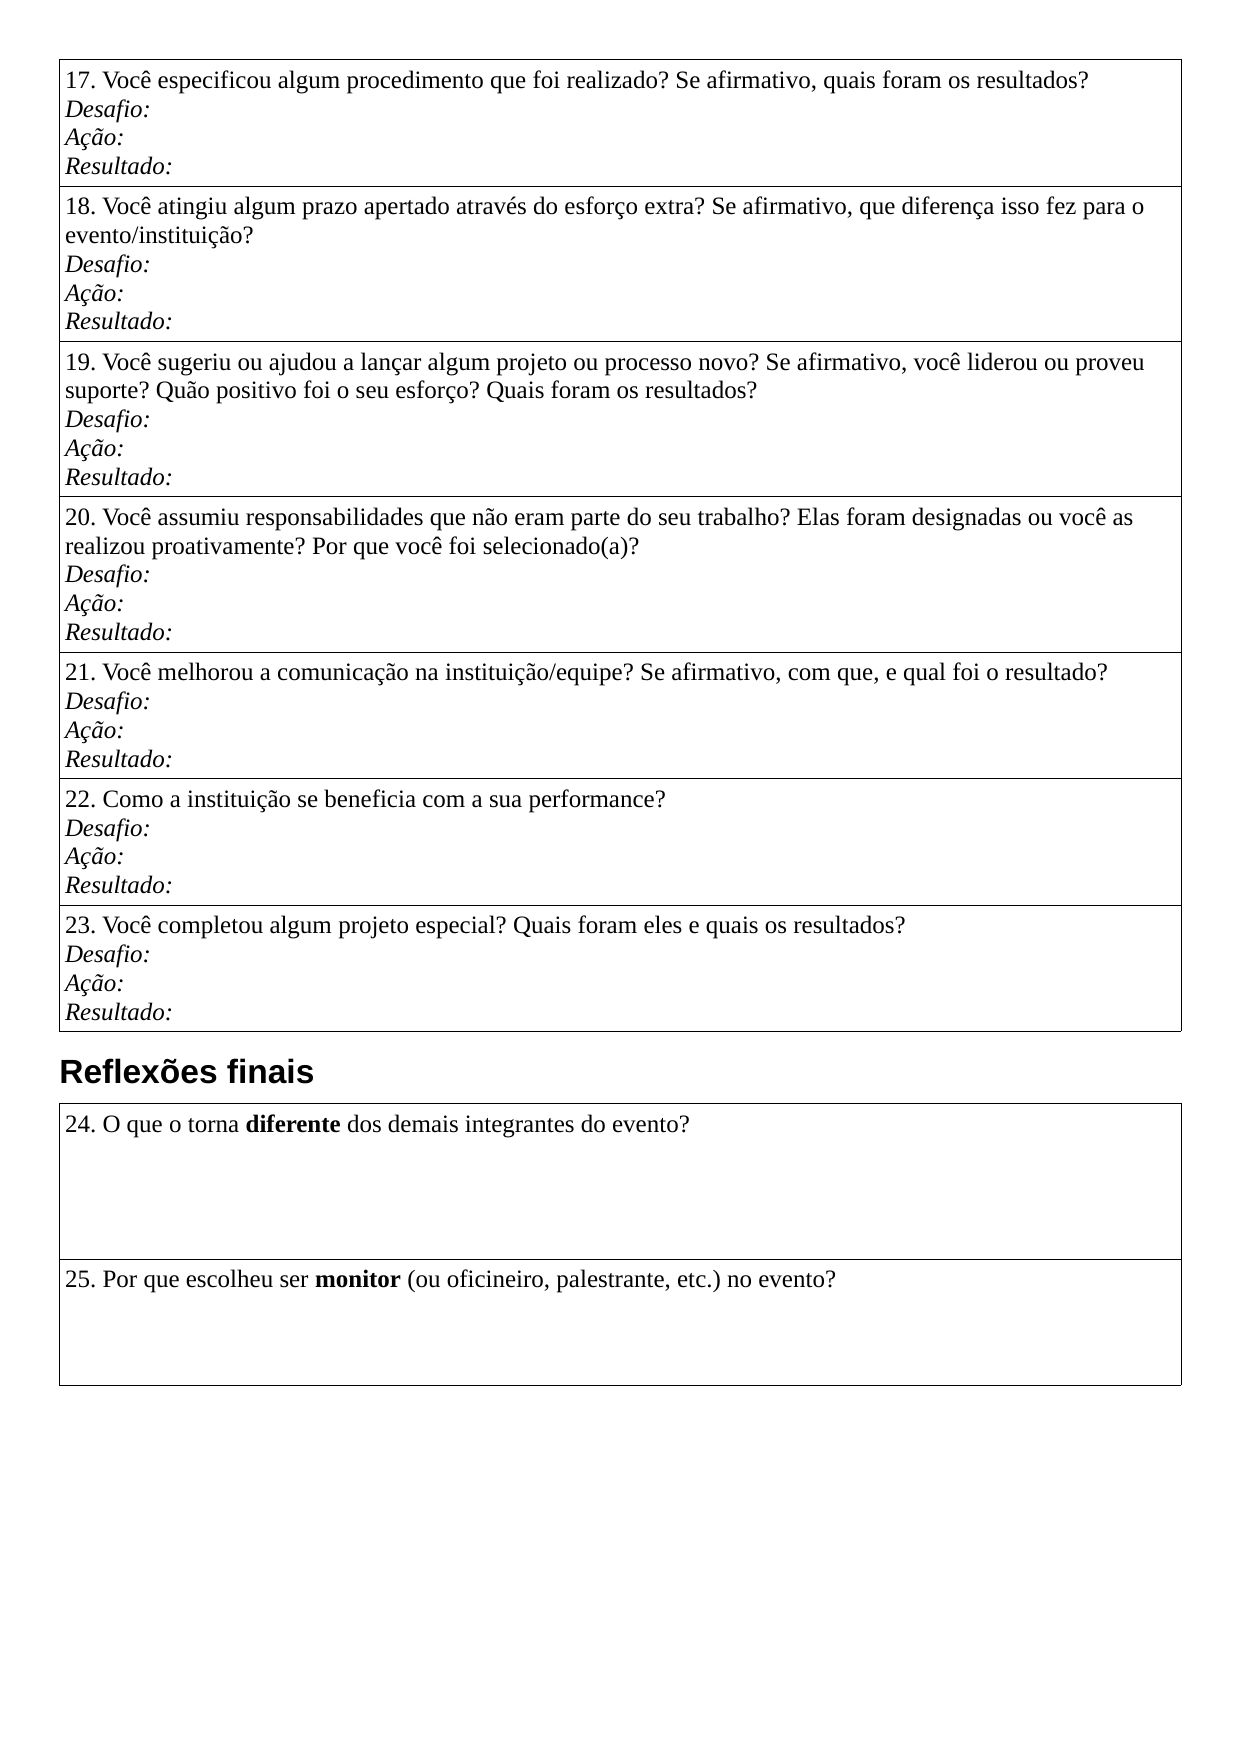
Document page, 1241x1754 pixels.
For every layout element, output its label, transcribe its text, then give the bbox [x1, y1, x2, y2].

subtitle Reflexões finais [59, 1052, 1181, 1091]
table_cell 23. Você completou algum projeto especial? Quais foram eles e quais os resultados? Desafio: Ação: Resultado: [60, 906, 1181, 1031]
table_cell 22. Como a instituição se beneficia com a sua performance? Desafio: Ação: Resultado: [60, 779, 1181, 905]
table_cell 19. Você sugeriu ou ajudou a lançar algum projeto ou processo novo? Se afirmativo, você liderou ou proveu suporte? Quão positivo foi o seu esforço? Quais foram os resultados? Desafio: Ação: Resultado: [60, 342, 1181, 496]
table_cell 17. Você especificou algum procedimento que foi realizado? Se afirmativo, quais foram os resultados? Desafio: Ação: Resultado: [60, 60, 1181, 186]
table_cell 18. Você atingiu algum prazo apertado através do esforço extra? Se afirmativo, que diferença isso fez para o evento/instituição? Desafio: Ação: Resultado: [60, 187, 1181, 341]
table_cell 25. Por que escolheu ser monitor (ou oficineiro, palestrante, etc.) no evento? [60, 1260, 1181, 1385]
table_cell 21. Você melhorou a comunicação na instituição/equipe? Se afirmativo, com que, e qual foi o resultado? Desafio: Ação: Resultado: [60, 653, 1181, 778]
table_cell 20. Você assumiu responsabilidades que não eram parte do seu trabalho? Elas foram designadas ou você as realizou proativamente? Por que você foi selecionado(a)? Desafio: Ação: Resultado: [60, 497, 1181, 652]
table_header 24. O que o torna diferente dos demais integrantes do evento? [60, 1104, 1181, 1259]
